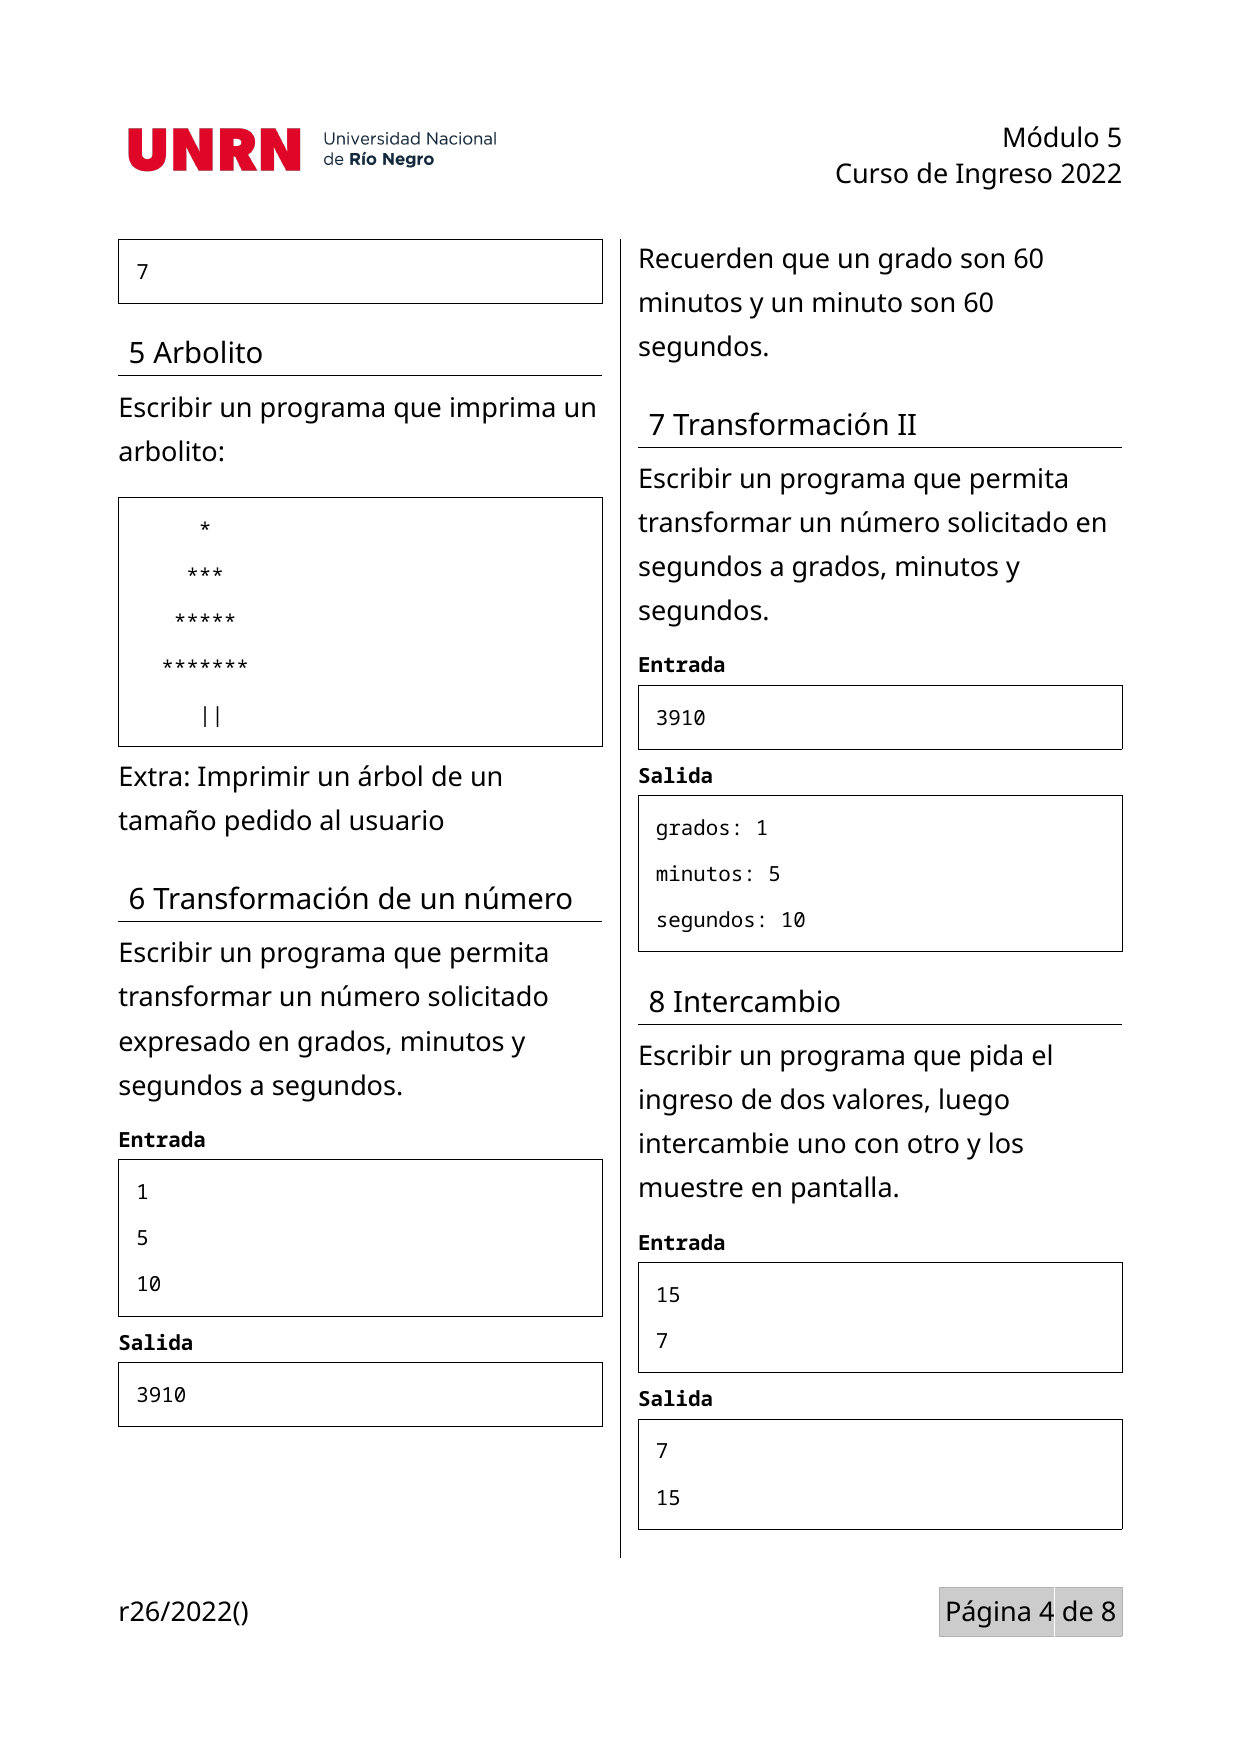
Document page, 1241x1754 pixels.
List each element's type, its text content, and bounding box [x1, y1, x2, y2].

text 7 [119, 240, 602, 303]
text 7 [639, 1420, 1122, 1465]
text 1 [119, 1160, 602, 1206]
text minutos: 5 [639, 841, 1122, 888]
text Recuerden que un grado son 60 minutos y un minuto son 60 segundos. [638, 239, 1122, 364]
subtitle Intercambio [638, 978, 1122, 1024]
text Salida [638, 1384, 1122, 1413]
text 5 [119, 1206, 602, 1252]
text Escribir un programa que pida el ingreso de dos valores, luego intercambie uno con otro y los muestre en pantalla. [638, 1036, 1122, 1206]
text 7 [639, 1308, 1122, 1372]
text ***** [119, 589, 602, 636]
text Escribir un programa que permita transformar un número solicitado expresado en grados, minutos y segundos a segundos. [118, 934, 602, 1103]
text Entrada [638, 651, 1122, 679]
text grados: 1 [639, 796, 1122, 841]
text 15 [639, 1263, 1122, 1308]
subtitle Arbolito [118, 329, 602, 375]
text Salida [638, 761, 1122, 789]
text Salida [118, 1328, 602, 1356]
text Escribir un programa que imprima un arbolito: [118, 388, 602, 469]
text 15 [639, 1465, 1122, 1529]
text 3910 [639, 686, 1122, 749]
text Entrada [638, 1228, 1122, 1256]
text ******* [119, 636, 602, 682]
text 3910 [119, 1363, 602, 1426]
subtitle Transformación II [638, 401, 1122, 447]
text * [119, 498, 602, 543]
text Entrada [118, 1125, 602, 1153]
text *** [119, 543, 602, 589]
text Escribir un programa que permita transformar un número solicitado en segundos a grados, minutos y segundos. [638, 459, 1122, 629]
text || [119, 682, 602, 746]
text segundos: 10 [639, 888, 1122, 951]
picture [118, 118, 505, 180]
text 10 [119, 1252, 602, 1316]
text Extra: Imprimir un árbol de un tamaño pedido al usuario [118, 758, 602, 839]
subtitle Transformación de un número [118, 875, 602, 921]
